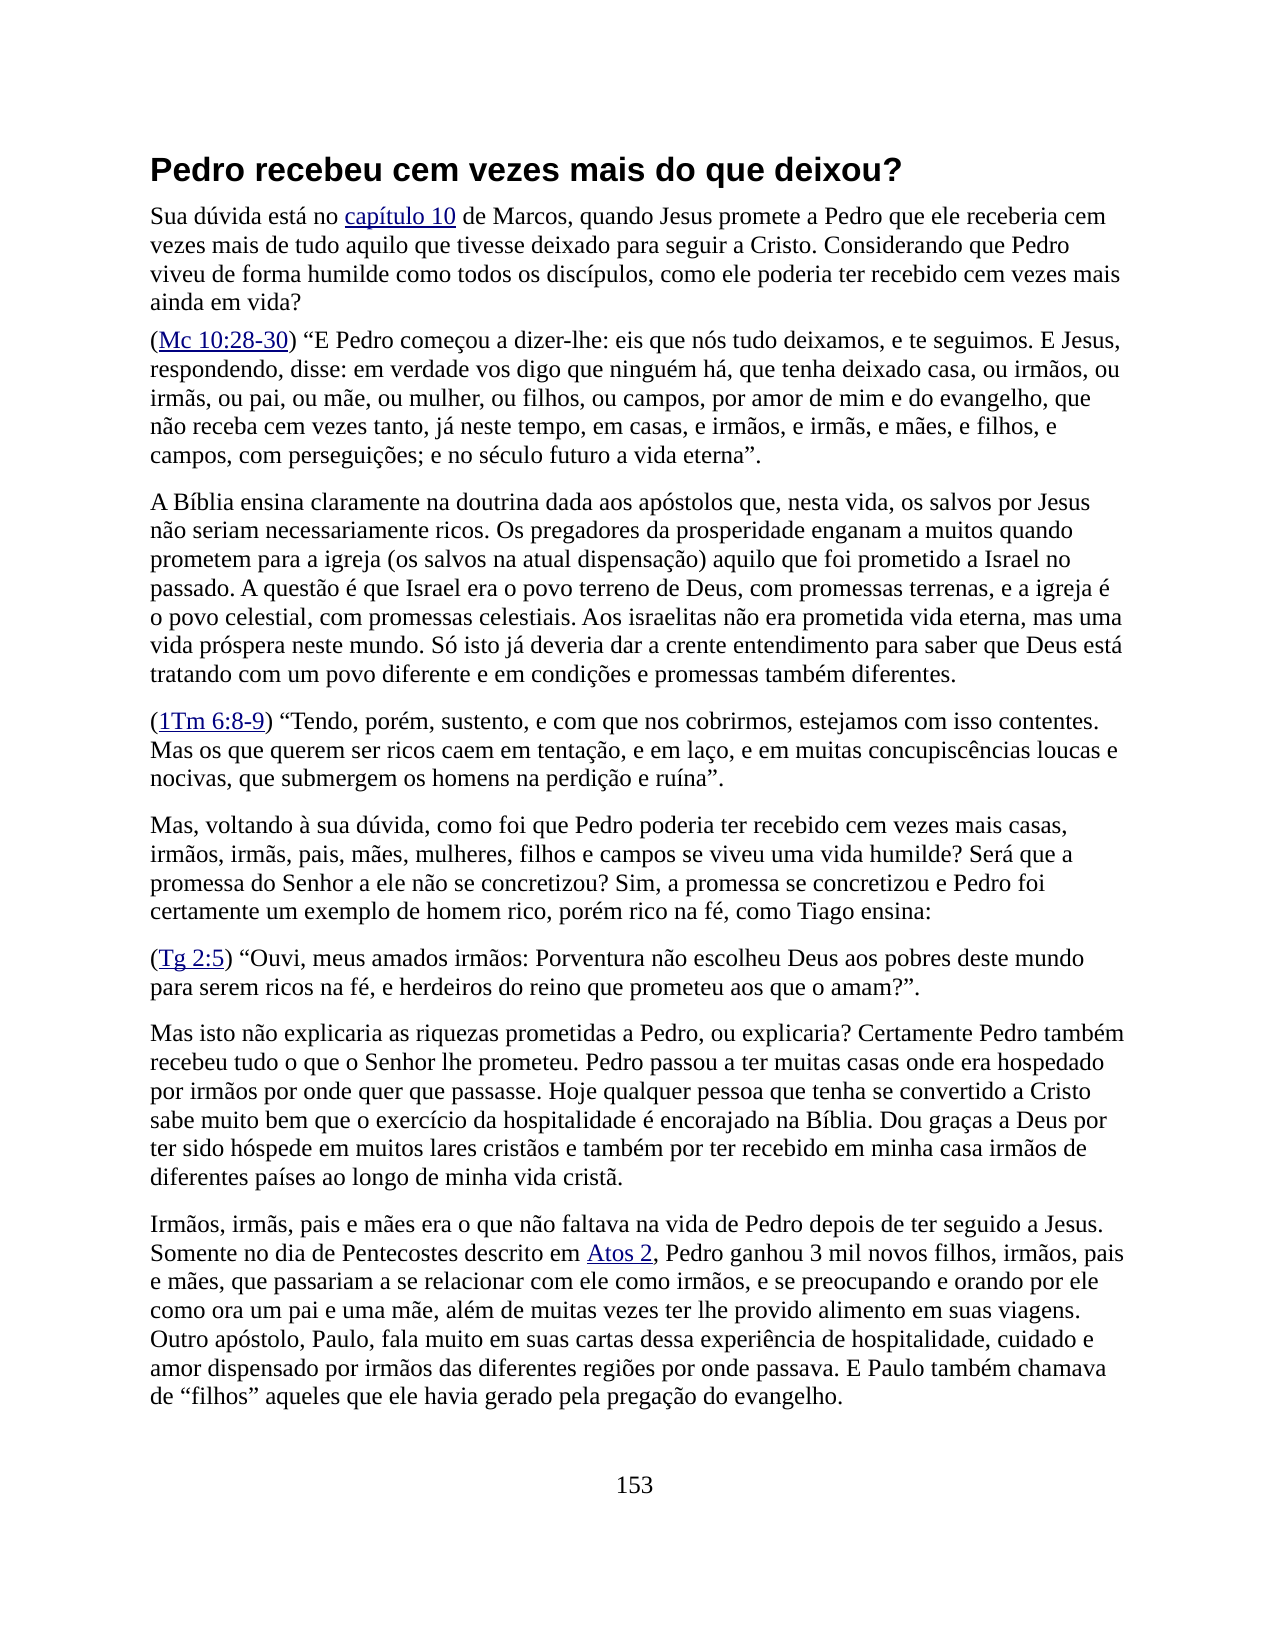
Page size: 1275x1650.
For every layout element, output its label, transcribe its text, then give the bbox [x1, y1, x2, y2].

text Mas isto não explicaria as riquezas prometidas a Pedro, ou explicaria? Certamente Pedro também recebeu tudo o que o Senhor lhe prometeu. Pedro passou a ter muitas casas onde era hospedado por irmãos por onde quer que passasse. Hoje qualquer pessoa que tenha se convertido a Cristo sabe muito bem que o exercício da hospitalidade é encorajado na Bíblia. Dou graças a Deus por ter sido hóspede em muitos lares cristãos e também por ter recebido em minha casa irmãos de diferentes países ao longo de minha vida cristã. [150, 1018, 1125, 1191]
text (1Tm 6:8-9) “Tendo, porém, sustento, e com que nos cobrirmos, estejamos com isso contentes. Mas os que querem ser ricos caem em tentação, e em laço, e em muitas concupiscências loucas e nocivas, que submergem os homens na perdição e ruína”. [150, 706, 1125, 792]
text Sua dúvida está no capítulo 10 de Marcos, quando Jesus promete a Pedro que ele receberia cem vezes mais de tudo aquilo que tivesse deixado para seguir a Cristo. Considerando que Pedro viveu de forma humilde como todos os discípulos, como ele poderia ter recebido cem vezes mais ainda em vida? [150, 201, 1125, 316]
text (Tg 2:5) “Ouvi, meus amados irmãos: Porventura não escolheu Deus aos pobres deste mundo para serem ricos na fé, e herdeiros do reino que prometeu aos que o amam?”. [150, 943, 1125, 1001]
text Irmãos, irmãs, pais e mães era o que não faltava na vida de Pedro depois de ter seguido a Jesus. Somente no dia de Pentecostes descrito em Atos 2, Pedro ganhou 3 mil novos filhos, irmãos, pais e mães, que passariam a se relacionar com ele como irmãos, e se preocupando e orando por ele como ora um pai e uma mãe, além de muitas vezes ter lhe provido alimento em suas viagens. Outro apóstolo, Paulo, fala muito em suas cartas dessa experiência de hospitalidade, cuidado e amor dispensado por irmãos das diferentes regiões por onde passava. E Paulo também chamava de “filhos” aqueles que ele havia gerado pela pregação do evangelho. [150, 1209, 1125, 1410]
text Mas, voltando à sua dúvida, como foi que Pedro poderia ter recebido cem vezes mais casas, irmãos, irmãs, pais, mães, mulheres, filhos e campos se viveu uma vida humilde? Será que a promessa do Senhor a ele não se concretizou? Sim, a promessa se concretizou e Pedro foi certamente um exemplo de homem rico, porém rico na fé, como Tiago ensina: [150, 810, 1125, 925]
text (Mc 10:28-30) “E Pedro começou a dizer-lhe: eis que nós tudo deixamos, e te seguimos. E Jesus, respondendo, disse: em verdade vos digo que ninguém há, que tenha deixado casa, ou irmãos, ou irmãs, ou pai, ou mãe, ou mulher, ou filhos, ou campos, por amor de mim e do evangelho, que não receba cem vezes tanto, já neste tempo, em casas, e irmãos, e irmãs, e mães, e filhos, e campos, com perseguições; e no século futuro a vida eterna”. [150, 325, 1125, 469]
subtitle Pedro recebeu cem vezes mais do que deixou? [150, 150, 1125, 189]
text A Bíblia ensina claramente na doutrina dada aos apóstolos que, nesta vida, os salvos por Jesus não seriam necessariamente ricos. Os pregadores da prosperidade enganam a muitos quando prometem para a igreja (os salvos na atual dispensação) aquilo que foi prometido a Israel no passado. A questão é que Israel era o povo terreno de Deus, com promessas terrenas, e a igreja é o povo celestial, com promessas celestiais. Aos israelitas não era prometida vida eterna, mas uma vida próspera neste mundo. Só isto já deveria dar a crente entendimento para saber que Deus está tratando com um povo diferente e em condições e promessas também diferentes. [150, 487, 1125, 688]
